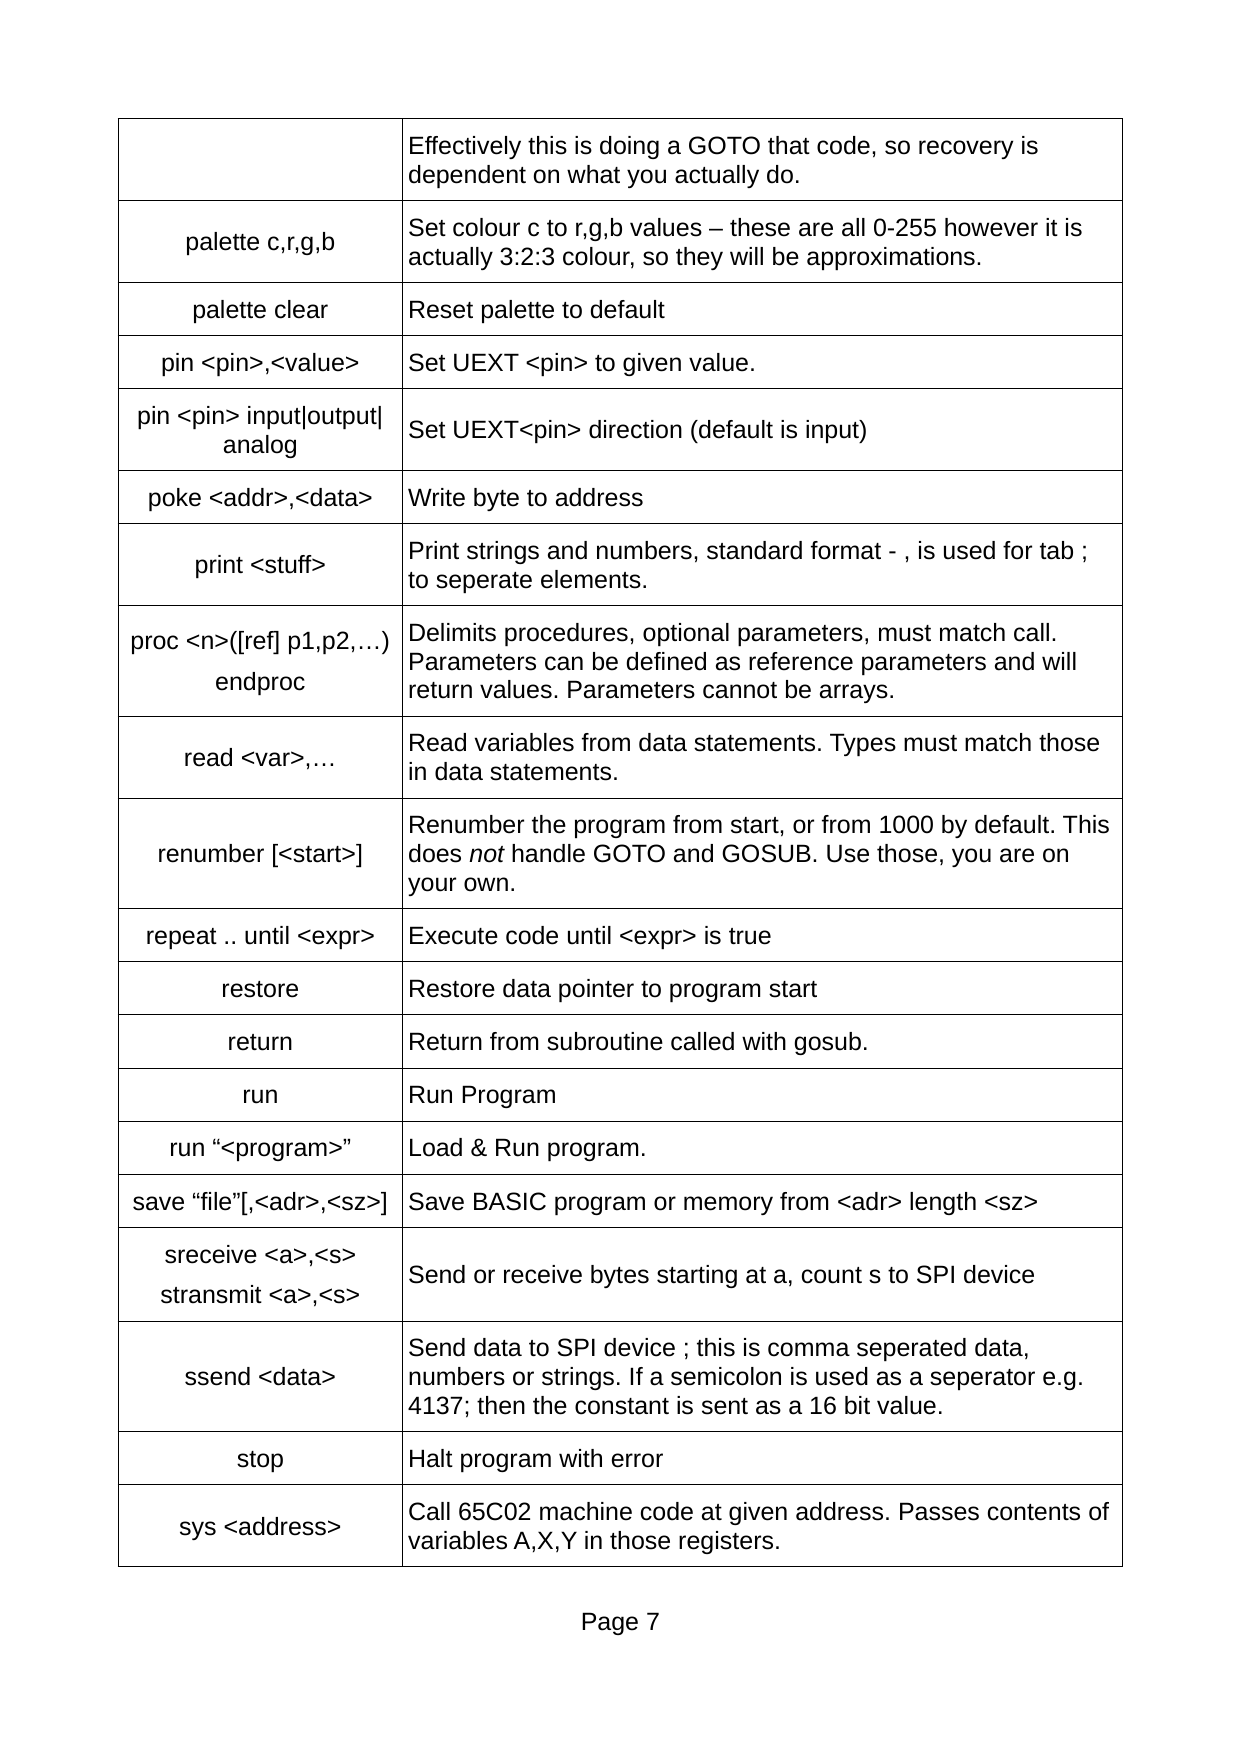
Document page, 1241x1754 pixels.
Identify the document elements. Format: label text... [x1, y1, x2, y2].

table_cell Save BASIC program or memory from <adr> length <sz> [403, 1175, 1122, 1227]
table_cell Run Program [403, 1069, 1122, 1121]
table_cell Restore [119, 962, 402, 1014]
table_cell Set colour c to r,g,b values – these are all 0-255 however it is actually 3:2:3 colour, so they will be approximations. [403, 201, 1122, 282]
table_cell Execute code until <expr> is true [403, 909, 1122, 961]
table_cell Write byte to address [403, 471, 1122, 523]
table_cell Stop [119, 1432, 402, 1484]
table_cell Send data to SPI device ; this is comma seperated data, numbers or strings. If a semicolon is used as a seperator e.g. 4137; then the constant is sent as a 16 bit value. [403, 1322, 1122, 1431]
table_cell Repeat .. until <expr> [119, 909, 402, 961]
table_cell Palette c,r,g,b [119, 201, 402, 282]
table_cell Return from subroutine called with gosub. [403, 1015, 1122, 1067]
table_cell Save “file”[,<adr>,<sz>] [119, 1175, 402, 1227]
table_cell Set UEXT<pin> direction (default is input) [403, 389, 1122, 470]
table_cell Pin <pin>,<value> [119, 336, 402, 388]
table_cell Renumber the program from start, or from 1000 by default. This does not handle GOTO and GOSUB. Use those, you are on your own. [403, 799, 1122, 908]
table_cell sreceive <a>,<s> stransmit <a>,<s> [119, 1228, 402, 1321]
table_cell Return [119, 1015, 402, 1067]
table_cell Print strings and numbers, standard format - , is used for tab ; to seperate elements. [403, 524, 1122, 605]
table_cell Poke <addr>,<data> [119, 471, 402, 523]
table_cell Call 65C02 machine code at given address. Passes contents of variables A,X,Y in those registers. [403, 1485, 1122, 1566]
table_cell Read <var>,… [119, 717, 402, 797]
table_cell Renumber [<start>] [119, 799, 402, 908]
table_cell ssend <data> [119, 1322, 402, 1431]
table_cell Reset palette to default [403, 283, 1122, 335]
table_cell Restore data pointer to program start [403, 962, 1122, 1014]
table_cell Palette clear [119, 283, 402, 335]
table_cell Pin <pin> INPUT|output|analog [119, 389, 402, 470]
table_cell Send or receive bytes starting at a, count s to SPI device [403, 1228, 1122, 1321]
table_cell Proc <n>([ref] p1,p2,…) endproc [119, 606, 402, 716]
table_cell Run “<program>” [119, 1122, 402, 1174]
table_cell Set UEXT <pin> to given value. [403, 336, 1122, 388]
table_cell Load & Run program. [403, 1122, 1122, 1174]
table_cell Print <stuff> [119, 524, 402, 605]
table_cell Run [119, 1069, 402, 1121]
table_cell Read variables from data statements. Types must match those in data statements. [403, 717, 1122, 797]
table_cell [119, 119, 402, 200]
table_cell Delimits procedures, optional parameters, must match call. Parameters can be defined as reference parameters and will return values. Parameters cannot be arrays. [403, 606, 1122, 716]
table_cell Sys <address> [119, 1485, 402, 1566]
table_cell Halt program with error [403, 1432, 1122, 1484]
table_cell Effectively this is doing a GOTO that code, so recovery is dependent on what you actually do. [403, 119, 1122, 200]
